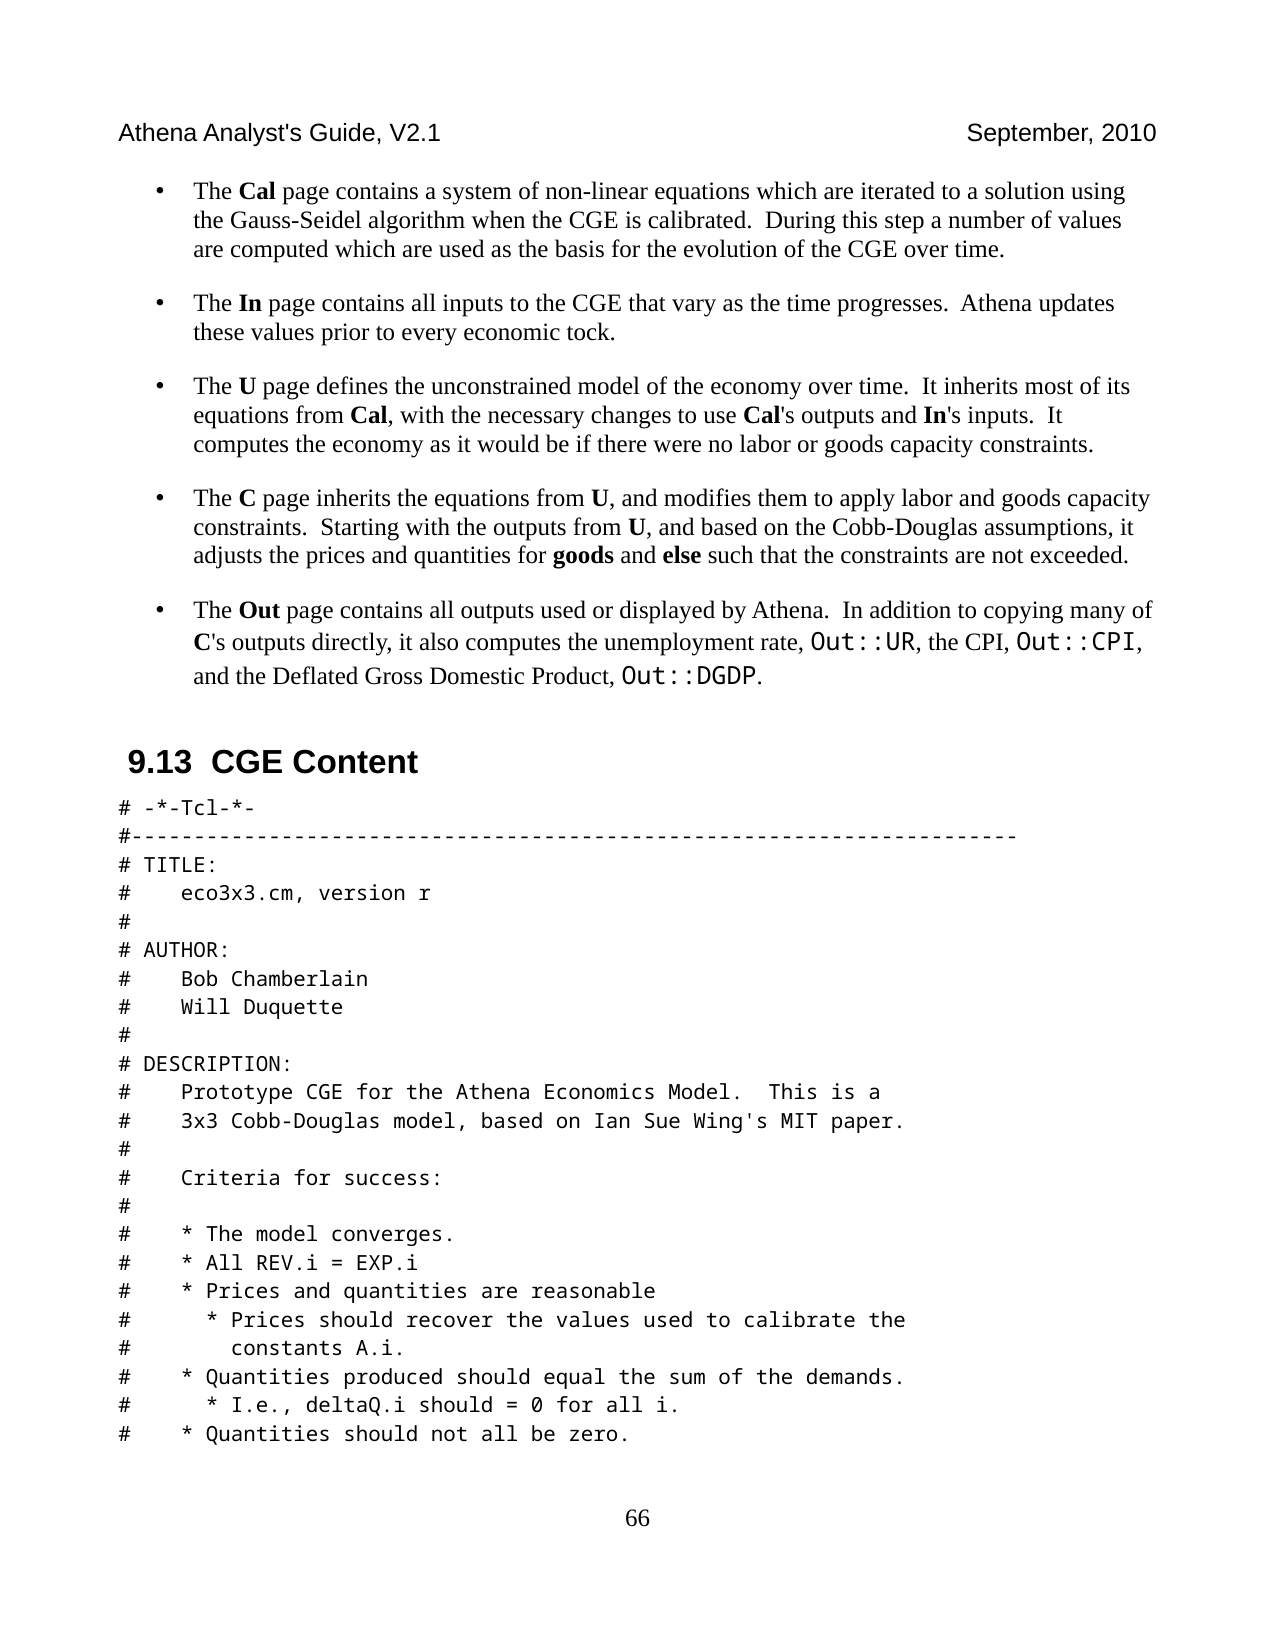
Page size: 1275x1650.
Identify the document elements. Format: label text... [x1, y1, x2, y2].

text # [118, 1191, 1157, 1219]
subtitle CGE Content [118, 742, 1157, 781]
list The Out page contains all outputs used or displayed by Athena. In addition to copying many of C's outputs directly, it also computes the unemployment rate, Out::UR, the CPI, Out::CPI, and the Deflated Gross Domestic Product, Out::DGDP. [156, 595, 1157, 692]
text # * Quantities produced should equal the sum of the demands. [118, 1362, 1157, 1390]
list The In page contains all inputs to the CGE that vary as the time progresses. Athena updates these values prior to every economic tock. [156, 288, 1157, 346]
text # 3x3 Cobb-Douglas model, based on Ian Sue Wing's MIT paper. [118, 1106, 1157, 1134]
text # eco3x3.cm, version r [118, 878, 1157, 907]
text # [118, 907, 1157, 935]
list The Cal page contains a system of non-linear equations which are iterated to a solution using the Gauss-Seidel algorithm when the CGE is calibrated. During this step a number of values are computed which are used as the basis for the evolution of the CGE over time. [156, 176, 1157, 263]
text # [118, 1021, 1157, 1049]
text # AUTHOR: [118, 935, 1157, 964]
text # -*-Tcl-*- [118, 793, 1157, 821]
text #----------------------------------------------------------------------- [118, 821, 1157, 850]
list The U page defines the unconstrained model of the economy over time. It inherits most of its equations from Cal, with the necessary changes to use Cal's outputs and In's inputs. It computes the economy as it would be if there were no labor or goods capacity constraints. [156, 371, 1157, 457]
text # Prototype CGE for the Athena Economics Model. This is a [118, 1077, 1157, 1106]
text # Will Duquette [118, 992, 1157, 1021]
text # * All REV.i = EXP.i [118, 1248, 1157, 1276]
list The C page inherits the equations from U, and modifies them to apply labor and goods capacity constraints. Starting with the outputs from U, and based on the Cobb-Douglas assumptions, it adjusts the prices and quantities for goods and else such that the constraints are not exceeded. [156, 483, 1157, 569]
text # DESCRIPTION: [118, 1049, 1157, 1077]
text # constants A.i. [118, 1333, 1157, 1362]
text # * Quantities should not all be zero. [118, 1419, 1157, 1447]
text # [118, 1134, 1157, 1163]
text # Criteria for success: [118, 1163, 1157, 1191]
text # * I.e., deltaQ.i should = 0 for all i. [118, 1390, 1157, 1419]
text # * Prices should recover the values used to calibrate the [118, 1305, 1157, 1333]
text # * The model converges. [118, 1219, 1157, 1248]
text # TITLE: [118, 850, 1157, 878]
text # Bob Chamberlain [118, 964, 1157, 992]
text # * Prices and quantities are reasonable [118, 1276, 1157, 1305]
